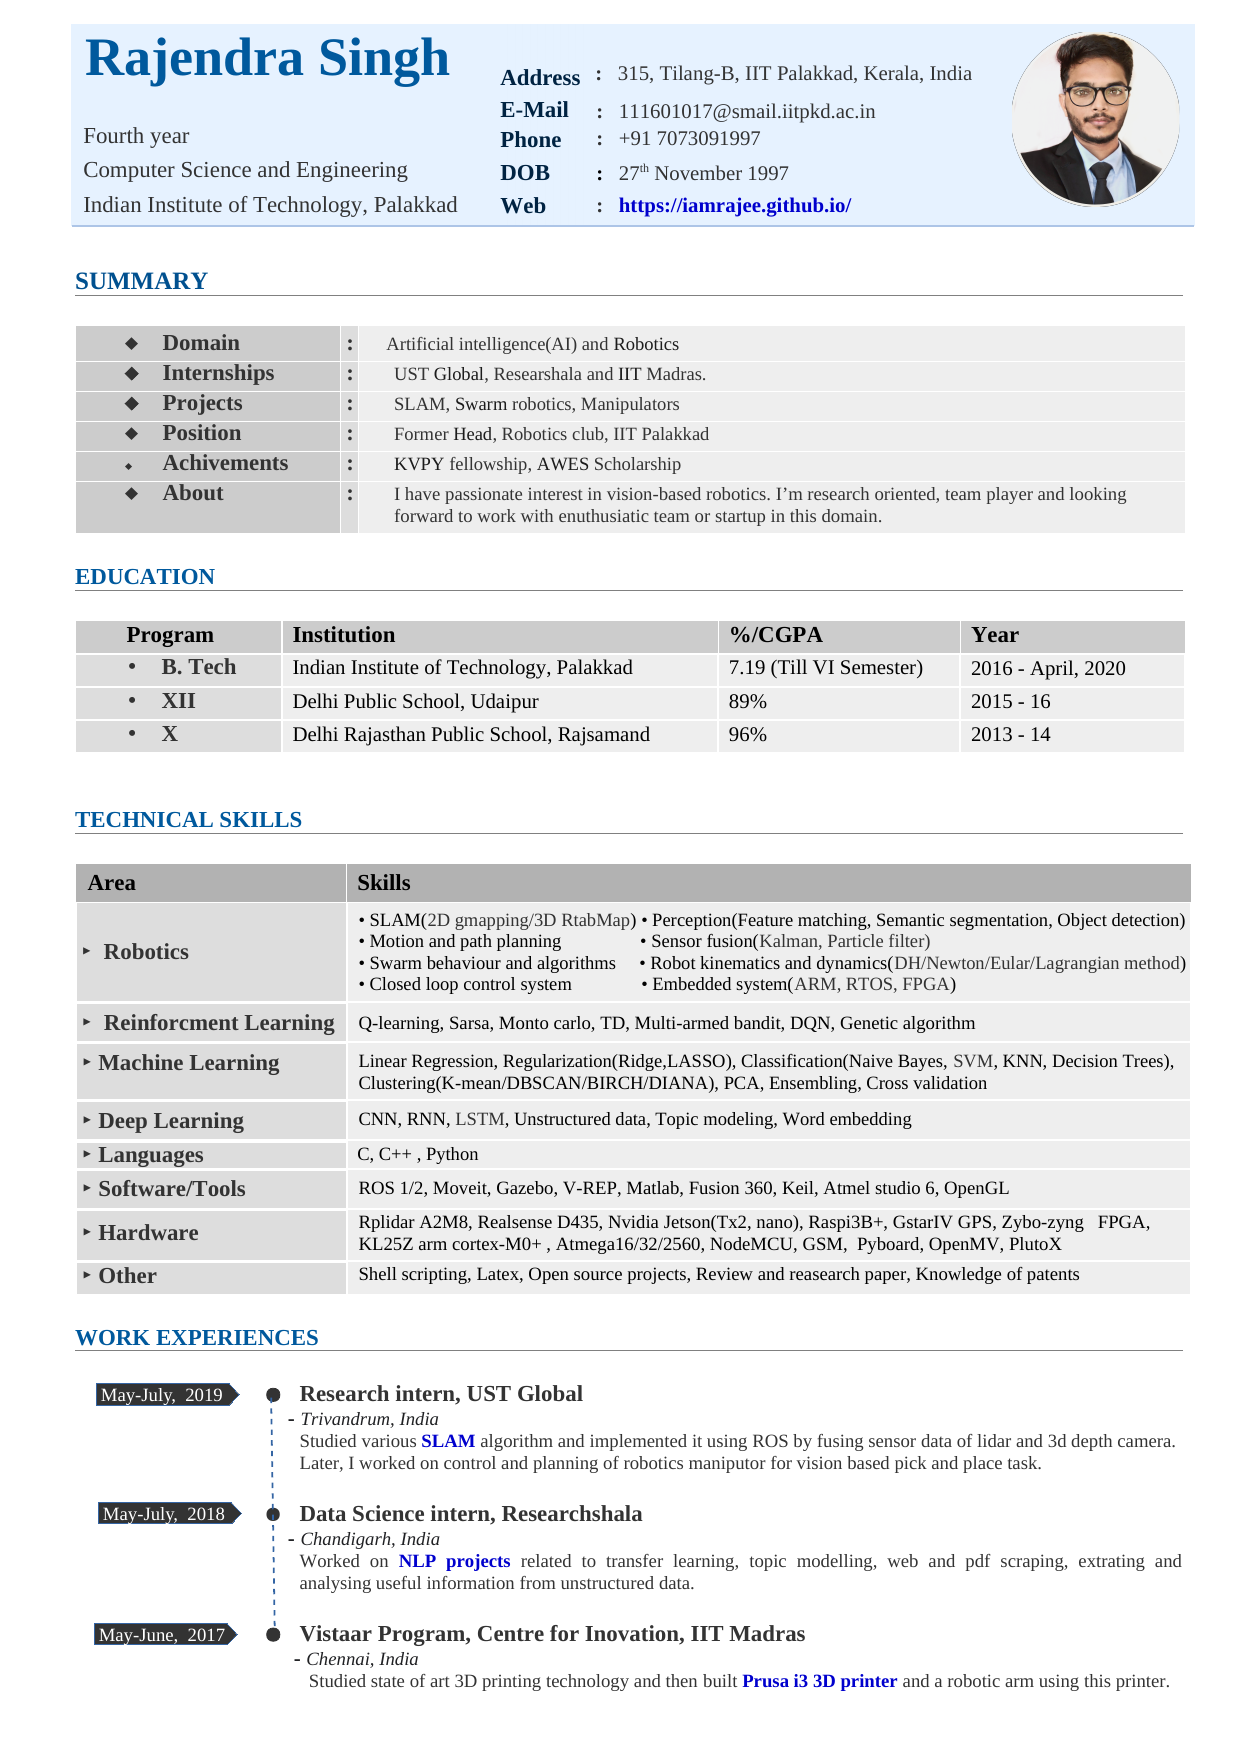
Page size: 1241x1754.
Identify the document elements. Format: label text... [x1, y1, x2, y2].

table_header Artificial intelligence(AI) and Robotics [359, 326, 1185, 361]
table_cell 2013 - 14 [961, 721, 1184, 752]
table_header Area [76, 864, 346, 902]
table_cell Linear Regression, Regularization(Ridge,LASSO), Classification(Naive Bayes, SVM, KNN, Decision Trees), Clustering(K-mean/DBSCAN/BIRCH/DIANA), PCA, Ensembling, Cross validation [348, 1043, 1190, 1099]
table_cell DOB [500, 159, 590, 191]
list - Chandigarh, India [252, 1526, 1183, 1550]
list Worked on NLP projects related to transfer learning, topic modelling, web and pdf scraping, extrating and analysing useful information from unstructured data. [264, 1550, 1183, 1593]
table_cell • SLAM(2D gmapping/3D RtabMap) • Perception(Feature matching, Semantic segmentation, Object detection) • Motion and path planning • Sensor fusion(Kalman, Particle filter) • Swarm behaviour and algorithms • Robot kinematics and dynamics(DH/Newton/Eular/Lagrangian method) • Closed loop control system • Embedded system(ARM, RTOS, FPGA) [348, 903, 1190, 1001]
table_cell Former Head, Robotics club, IIT Palakkad [359, 422, 1185, 451]
table_cell [1180, 159, 1194, 191]
table_cell : [341, 452, 358, 481]
table_header %/CGPA [719, 621, 960, 653]
table_cell UST Global, Researshala and IIT Madras. [359, 362, 1185, 391]
table_header Institution [283, 621, 718, 653]
table_cell Projects [76, 392, 340, 421]
table_cell B. Tech [76, 655, 281, 686]
table_cell : [341, 392, 358, 421]
table_cell Indian Institute of Technology, Palakkad [72, 191, 500, 225]
table_header Domain [76, 326, 340, 361]
table_cell 96% [719, 721, 959, 752]
table_cell C, C++ , Python [348, 1141, 1190, 1168]
table_cell 7.19 (Till VI Semester) [719, 655, 959, 686]
table_header Year [961, 621, 1185, 653]
table_header Skills [347, 864, 1191, 902]
table_cell Fourth year [72, 96, 500, 159]
table_cell Computer Science and Engineering [72, 159, 500, 191]
table_cell 89% [719, 688, 959, 719]
table_cell Web [500, 191, 590, 225]
table_cell : https://iamrajee.github.io/ [590, 191, 1194, 225]
table_cell Internships [76, 362, 340, 391]
table_cell Rplidar A2M8, Realsense D435, Nvidia Jetson(Tx2, nano), Raspi3B+, GstarIV GPS, Zybo-zyng FPGA, KL25Z arm cortex-M0+ , Atmega16/32/2560, NodeMCU, GSM, Pyboard, OpenMV, PlutoX [348, 1210, 1190, 1260]
text SUMMARY [75, 266, 1183, 295]
table_header : [341, 326, 358, 361]
table_cell ‣ Reinforcment Learning [77, 1004, 346, 1041]
list - Trivandrum, India [252, 1406, 1183, 1430]
table_cell : 111601017@smail.iitpkd.ac.in : +91 7073091997 [590, 96, 1012, 159]
table_cell XII [76, 688, 281, 719]
table_cell ‣ Hardware [77, 1211, 346, 1260]
table_cell Q-learning, Sarsa, Monto carlo, TD, Multi-armed bandit, DQN, Genetic algorithm [348, 1003, 1190, 1041]
list - Chennai, India [258, 1646, 1183, 1670]
table_cell ‣ Machine Learning [77, 1044, 346, 1099]
table_cell Delhi Rajasthan Public School, Rajsamand [283, 721, 717, 752]
table_cell : [341, 422, 358, 451]
table_cell Position [76, 422, 340, 451]
text WORK EXPERIENCES [75, 1324, 1183, 1350]
table_cell I have passionate interest in vision-based robotics. I’m research oriented, team player and looking forward to work with enuthusiatic team or startup in this domain. [359, 482, 1185, 533]
table_cell : [341, 362, 358, 391]
text EDUCATION [75, 563, 1183, 590]
table_cell ‣ Other [77, 1263, 346, 1294]
table_header Address [500, 24, 590, 96]
text TECHNICAL SKILLS [75, 807, 1183, 833]
table_cell Indian Institute of Technology, Palakkad [283, 655, 717, 686]
table_cell ROS 1/2, Moveit, Gazebo, V-REP, Matlab, Fusion 360, Keil, Atmel studio 6, OpenGL [348, 1170, 1190, 1208]
table_cell 2016 - April, 2020 [961, 655, 1184, 686]
table_cell E-Mail Phone [500, 96, 590, 159]
table_header Rajendra Singh [72, 24, 500, 96]
table_cell : 27th November 1997 [590, 159, 1012, 191]
table_cell ‣ Robotics [77, 903, 346, 1001]
table_cell Shell scripting, Latex, Open source projects, Review and reasearch paper, Knowledge of patents [348, 1262, 1190, 1294]
table_cell ‣ Software/Tools [77, 1171, 346, 1208]
table_cell About [76, 482, 340, 533]
table_cell CNN, RNN, LSTM, Unstructured data, Topic modeling, Word embedding [348, 1101, 1190, 1139]
table_cell Achivements [76, 452, 340, 481]
table_cell X [76, 721, 281, 752]
list Research intern, UST Global [264, 1380, 1183, 1406]
table_header : 315, Tilang-B, IIT Palakkad, Kerala, India [590, 24, 1194, 96]
table_header Program [76, 621, 281, 653]
list Studied state of art 3D printing technology and then built Prusa i3 3D printer and a robotic arm using this printer. [264, 1670, 1183, 1692]
list Data Science intern, Researchshala [264, 1500, 1183, 1526]
table_cell 2015 - 16 [961, 688, 1184, 719]
table_cell : [341, 482, 358, 533]
table_cell KVPY fellowship, AWES Scholarship [359, 452, 1185, 481]
table_cell ‣ Languages [77, 1143, 346, 1168]
list Studied various SLAM algorithm and implemented it using ROS by fusing sensor data of lidar and 3d depth camera. Later, I worked on control and planning of robotics maniputor for vision based pick and place task. [264, 1430, 1183, 1473]
table_cell SLAM, Swarm robotics, Manipulators [359, 392, 1185, 421]
table_cell ‣ Deep Learning [77, 1102, 346, 1139]
list Vistaar Program, Centre for Inovation, IIT Madras [264, 1620, 1183, 1646]
picture [1012, 32, 1180, 207]
table_cell Delhi Public School, Udaipur [283, 688, 717, 719]
